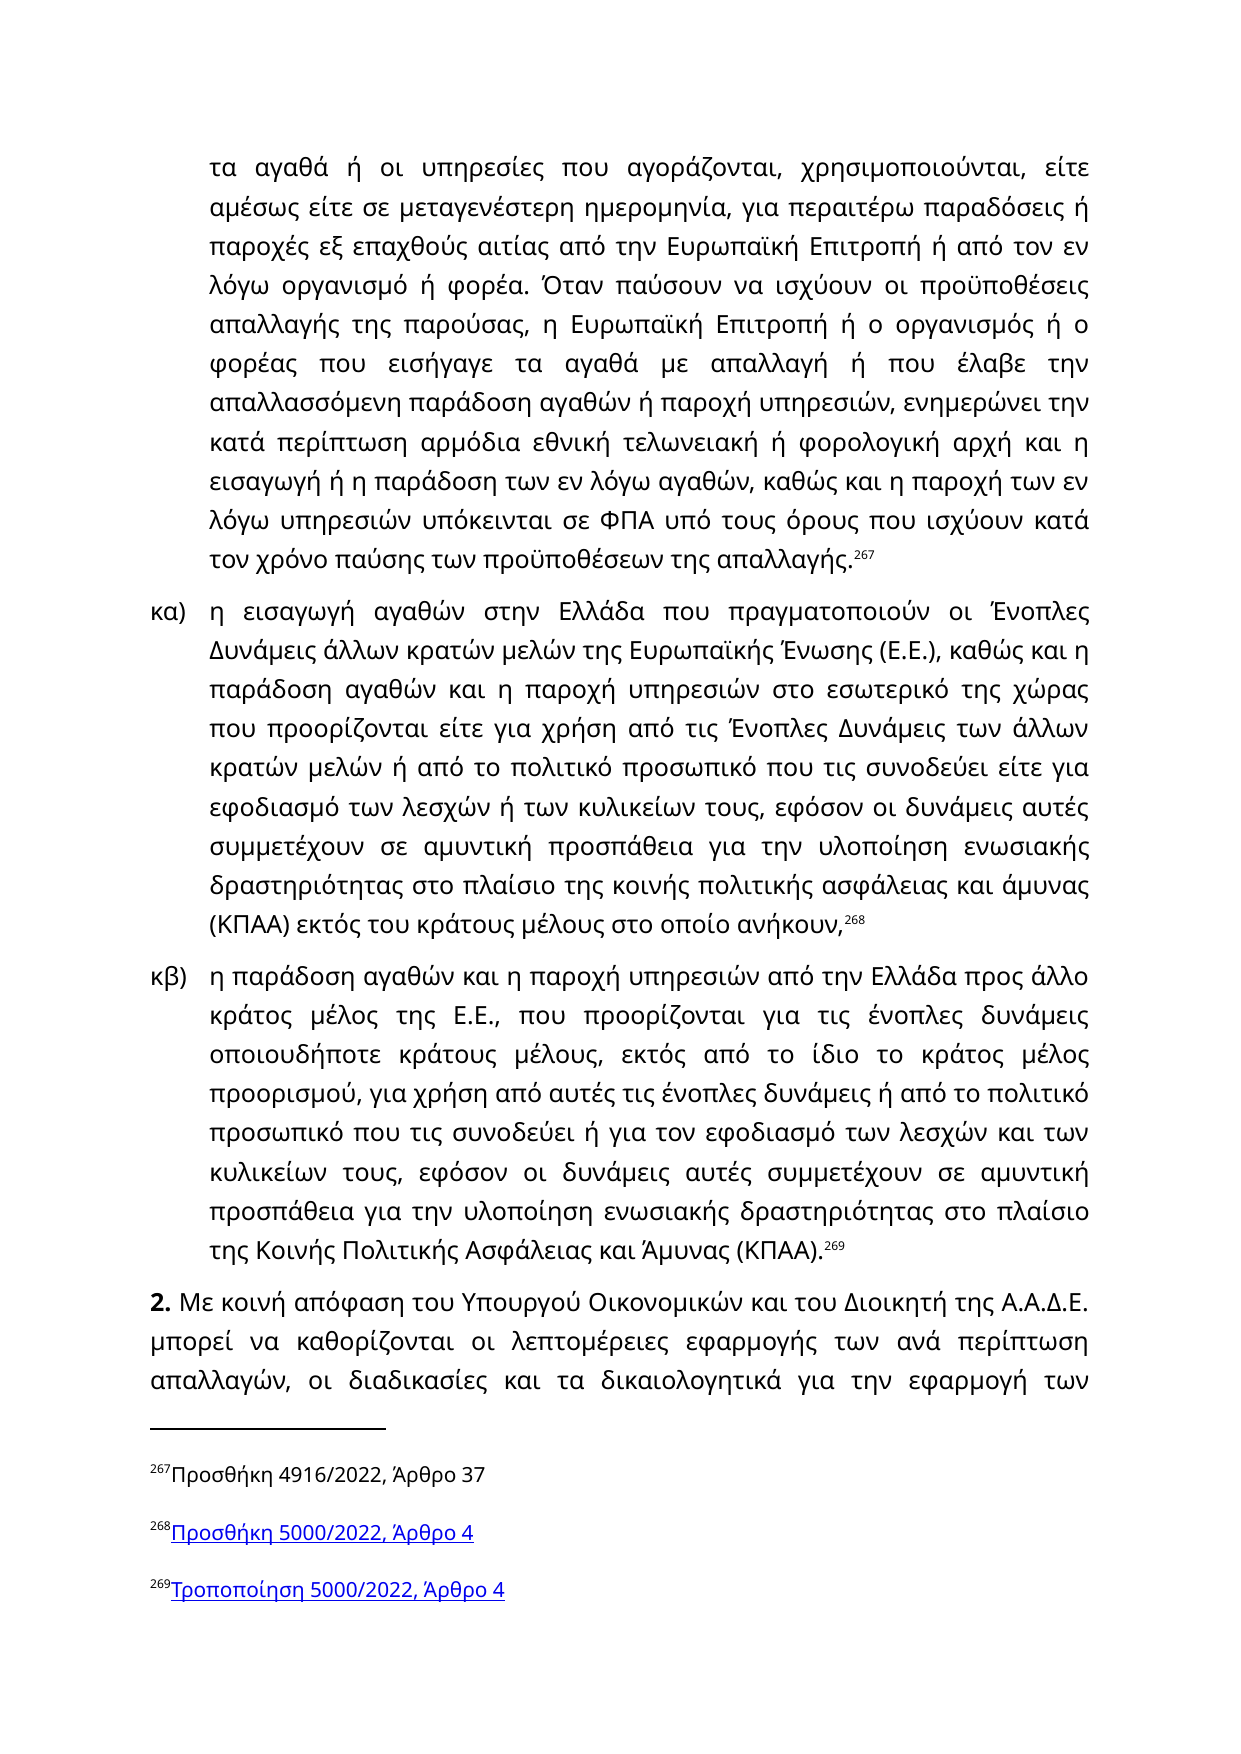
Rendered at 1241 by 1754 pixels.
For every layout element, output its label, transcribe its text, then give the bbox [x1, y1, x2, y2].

text Προσθήκη 5000/2022, Άρθρο 4 [150, 1518, 1090, 1546]
list κα) η εισαγωγή αγαθών στην Ελλάδα που πραγματοποιούν οι Ένοπλες Δυνάμεις άλλων κρατών μελών της Ευρωπαϊκής Ένωσης (Ε.Ε.), καθώς και η παράδοση αγαθών και η παροχή υπηρεσιών στο εσωτερικό της χώρας που προορίζονται είτε για χρήση από τις Ένοπλες Δυνάμεις των άλλων κρατών μελών ή από το πολιτικό προσωπικό που τις συνοδεύει είτε για εφοδιασμό των λεσχών ή των κυλικείων τους, εφόσον οι δυνάμεις αυτές συμμετέχουν σε αμυντική προσπάθεια για την υλοποίηση ενωσιακής δραστηριότητας στο πλαίσιο της κοινής πολιτικής ασφάλειας και άμυνας (ΚΠΑΑ) εκτός του κράτους μέλους στο οποίο ανήκουν, [150, 593, 1090, 941]
list τα αγαθά ή οι υπηρεσίες που αγοράζονται, χρησιμοποιούνται, είτε αμέσως είτε σε μεταγενέστερη ημερομηνία, για περαιτέρω παραδόσεις ή παροχές εξ επαχθούς αιτίας από την Ευρωπαϊκή Επιτροπή ή από τον εν λόγω οργανισμό ή φορέα. Όταν παύσουν να ισχύουν οι προϋποθέσεις απαλλαγής της παρούσας, η Ευρωπαϊκή Επιτροπή ή ο οργανισμός ή ο φορέας που εισήγαγε τα αγαθά με απαλλαγή ή που έλαβε την απαλλασσόμενη παράδοση αγαθών ή παροχή υπηρεσιών, ενημερώνει την κατά περίπτωση αρμόδια εθνική τελωνειακή ή φορολογική αρχή και η εισαγωγή ή η παράδοση των εν λόγω αγαθών, καθώς και η παροχή των εν λόγω υπηρεσιών υπόκεινται σε ΦΠΑ υπό τους όρους που ισχύουν κατά τον χρόνο παύσης των προϋποθέσεων της απαλλαγής. [150, 150, 1090, 576]
text Τροποποίηση 5000/2022, Άρθρο 4 [150, 1576, 1090, 1604]
text 2. Με κοινή απόφαση του Υπουργού Οικονομικών και του Διοικητή της Α.Α.Δ.Ε. μπορεί να καθορίζονται οι λεπτομέρειες εφαρμογής των ανά περίπτωση απαλλαγών, οι διαδικασίες και τα δικαιολογητικά για την εφαρμογή των [150, 1284, 1090, 1397]
list κβ) η παράδοση αγαθών και η παροχή υπηρεσιών από την Ελλάδα προς άλλο κράτος μέλος της Ε.Ε., που προορίζονται για τις ένοπλες δυνάμεις οποιουδήποτε κράτους μέλους, εκτός από το ίδιο το κράτος μέλος προορισμού, για χρήση από αυτές τις ένοπλες δυνάμεις ή από το πολιτικό προσωπικό που τις συνοδεύει ή για τον εφοδιασμό των λεσχών και των κυλικείων τους, εφόσον οι δυνάμεις αυτές συμμετέχουν σε αμυντική προσπάθεια για την υλοποίηση ενωσιακής δραστηριότητας στο πλαίσιο της Κοινής Πολιτικής Ασφάλειας και Άμυνας (ΚΠΑΑ). [150, 958, 1090, 1267]
text Προσθήκη 4916/2022, Άρθρο 37 [150, 1460, 1090, 1489]
